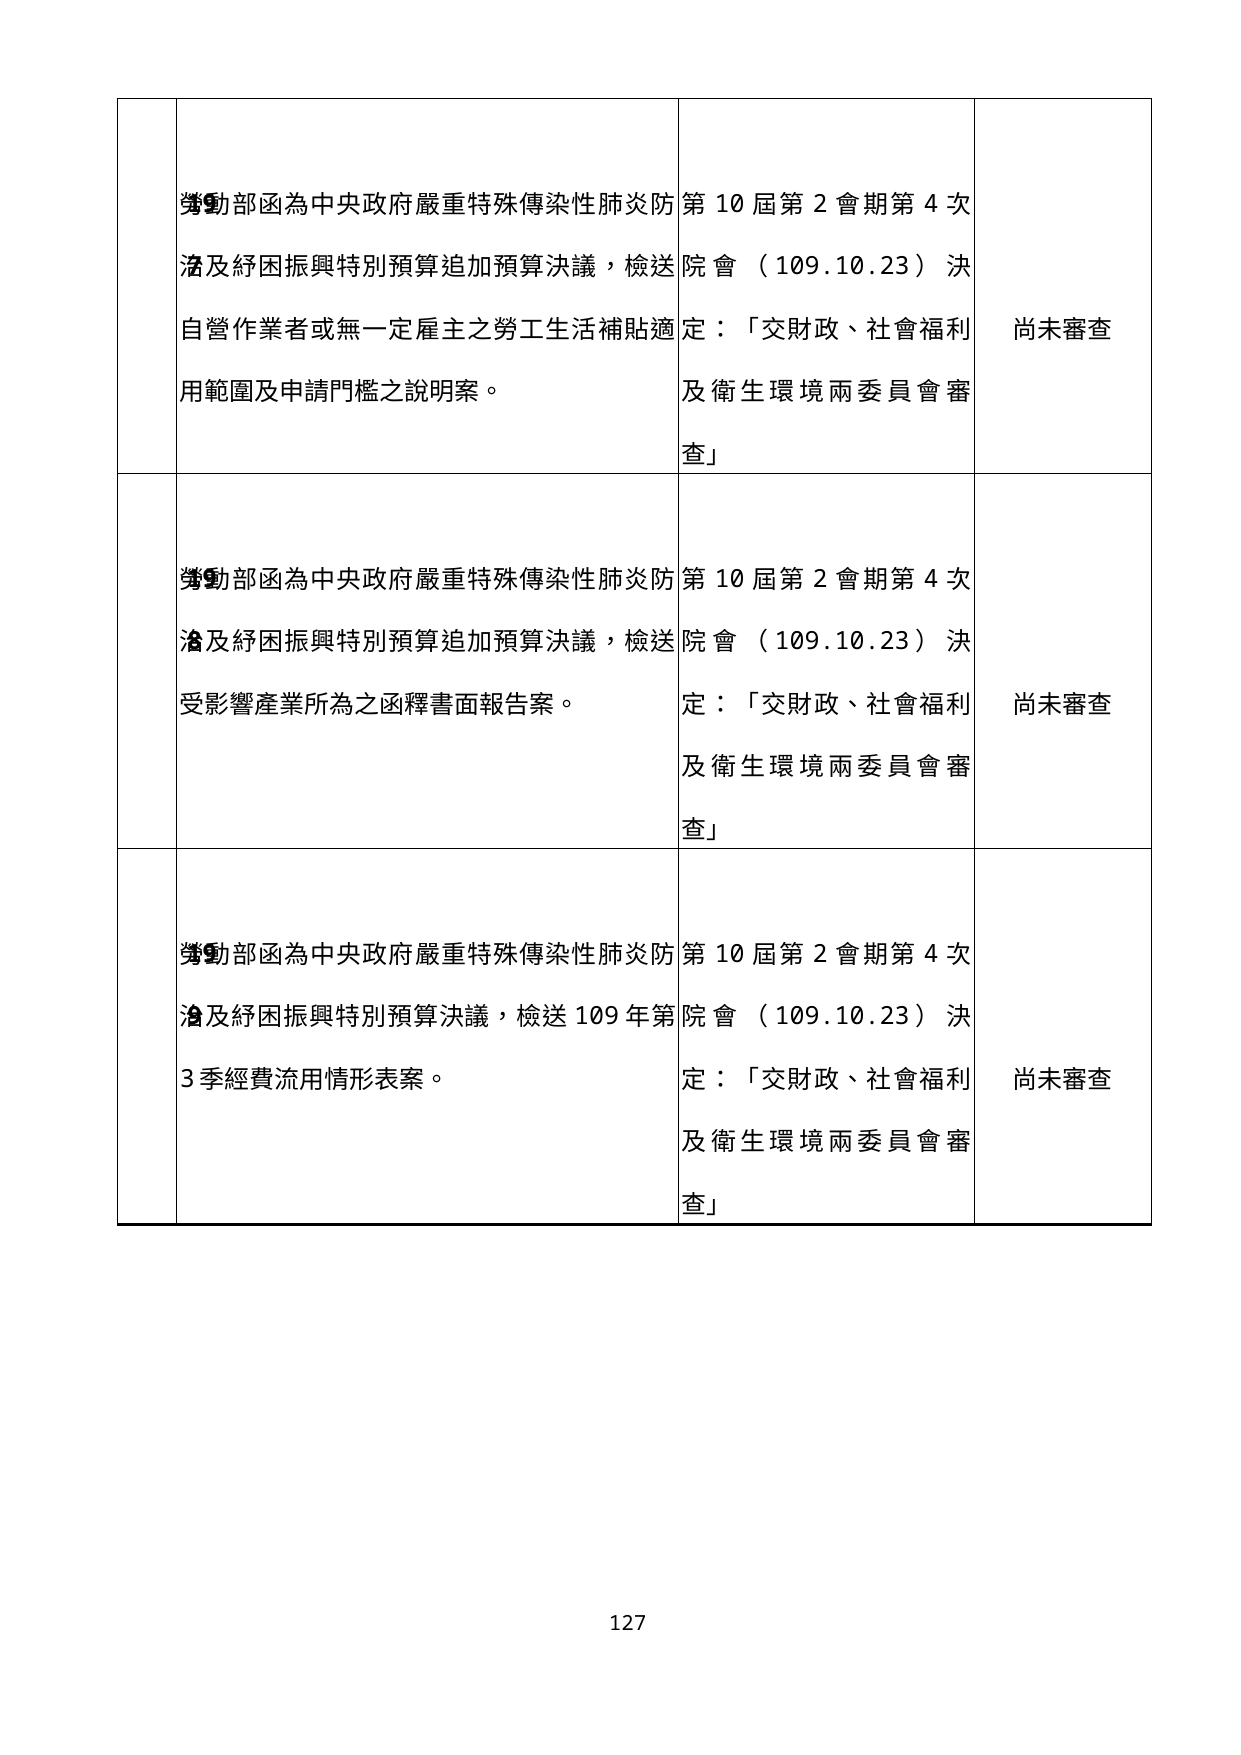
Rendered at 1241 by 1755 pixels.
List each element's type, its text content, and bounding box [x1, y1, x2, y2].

table_cell 勞動部函為中央政府嚴重特殊傳染性肺炎防治及紓困振興特別預算追加預算決議，檢送自營作業者或無一定雇主之勞工生活補貼適用範圍及申請門檻之說明案。 [177, 99, 678, 473]
table_cell 勞動部函為中央政府嚴重特殊傳染性肺炎防治及紓困振興特別預算決議，檢送109年第3季經費流用情形表案。 [177, 849, 678, 1223]
table_cell 尚未審查 [975, 849, 1151, 1223]
table_cell [118, 474, 176, 848]
table_cell 尚未審查 [975, 99, 1151, 473]
table_cell 第10屆第2會期第4次院會（109.10.23）決定：「交財政、社會福利及衛生環境兩委員會審查」 [679, 99, 974, 473]
table_cell [118, 99, 176, 473]
table_cell 第10屆第2會期第4次院會（109.10.23）決定：「交財政、社會福利及衛生環境兩委員會審查」 [679, 474, 974, 848]
table_cell 尚未審查 [975, 474, 1151, 848]
table_cell 勞動部函為中央政府嚴重特殊傳染性肺炎防治及紓困振興特別預算追加預算決議，檢送受影響產業所為之函釋書面報告案。 [177, 474, 678, 848]
table_cell [118, 849, 176, 1223]
table_cell 第10屆第2會期第4次院會（109.10.23）決定：「交財政、社會福利及衛生環境兩委員會審查」 [679, 849, 974, 1223]
